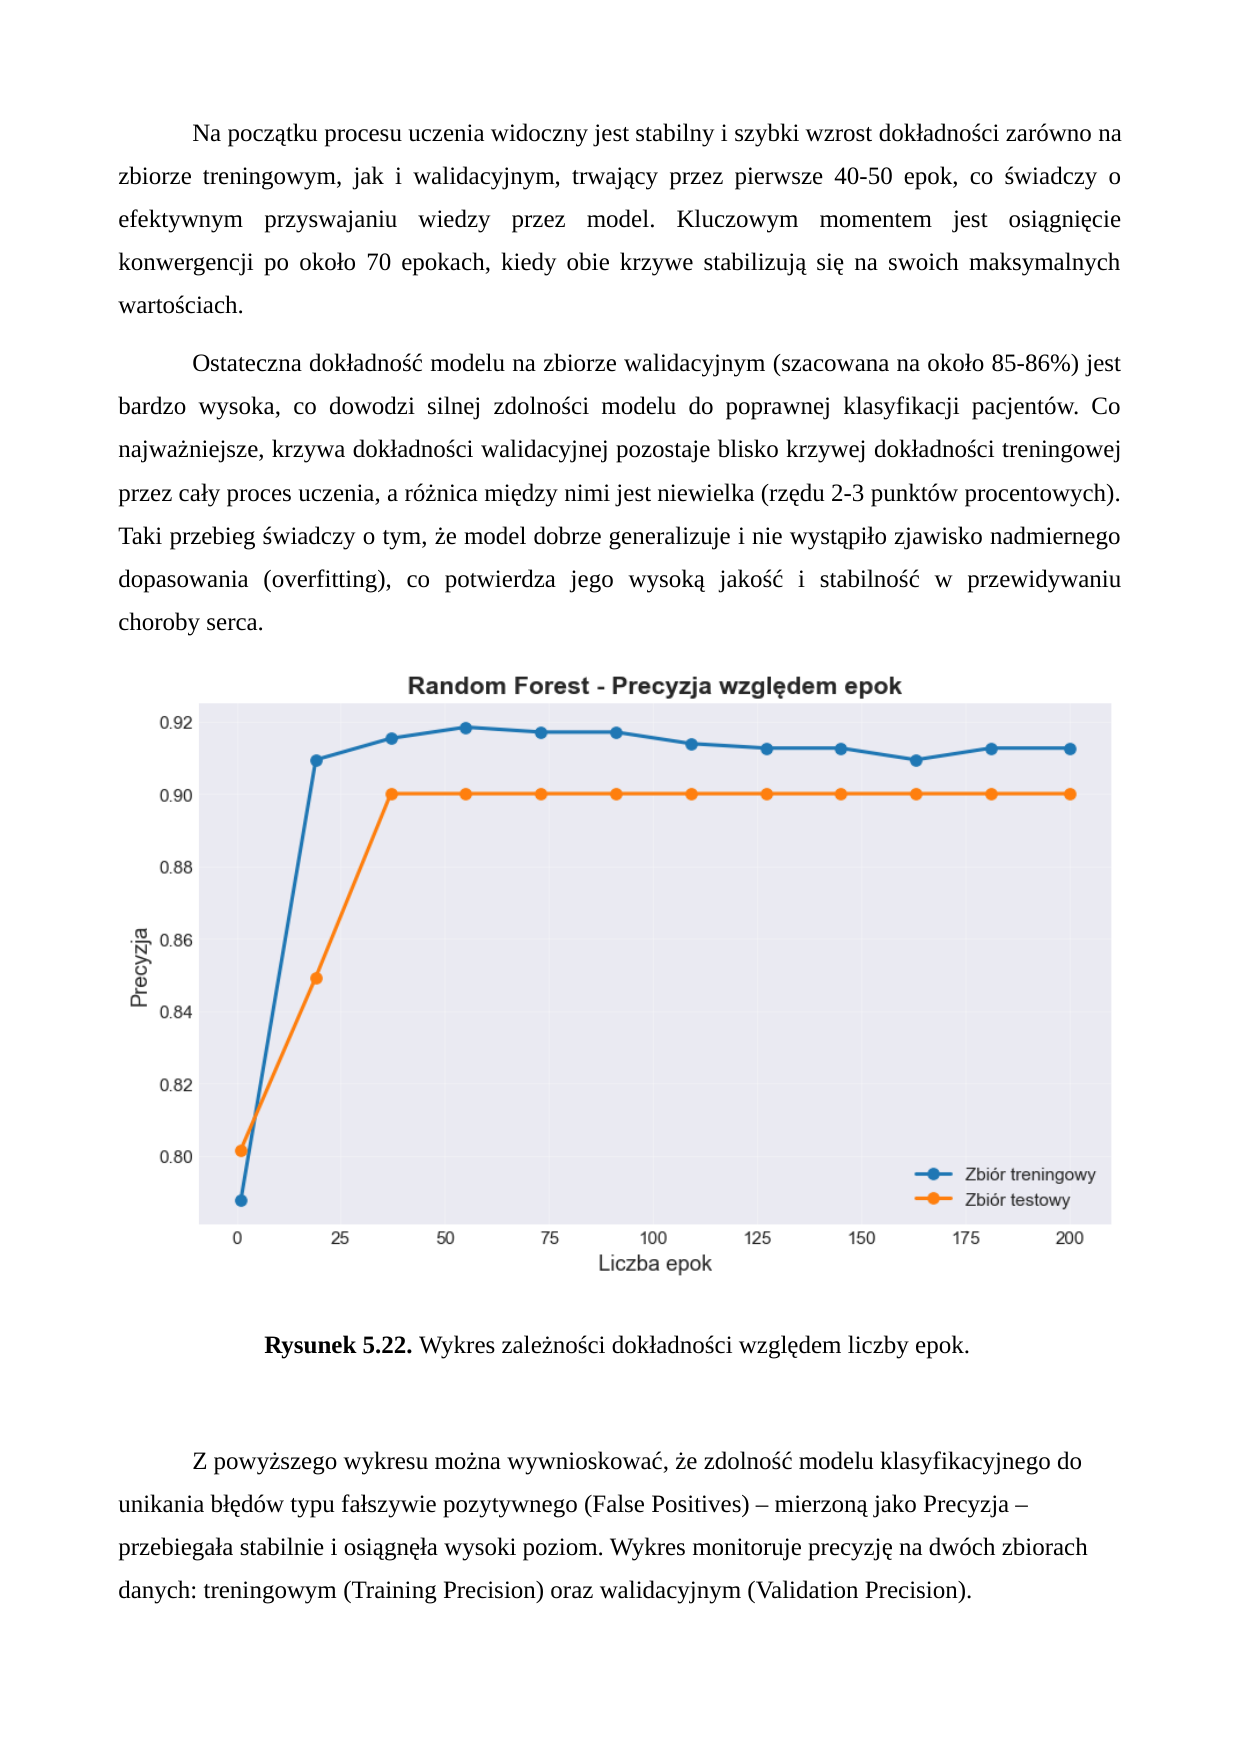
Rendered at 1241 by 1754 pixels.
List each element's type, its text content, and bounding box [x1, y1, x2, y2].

picture [118, 664, 1123, 1287]
text Rysunek 5.22. Wykres zależności dokładności względem liczby epok. [118, 1287, 1122, 1359]
text Ostateczna dokładność modelu na zbiorze walidacyjnym (szacowana na około 85-86%) jest bardzo wysoka, co dowodzi silnej zdolności modelu do poprawnej klasyfikacji pacjentów. Co najważniejsze, krzywa dokładności walidacyjnej pozostaje blisko krzywej dokładności treningowej przez cały proces uczenia, a różnica między nimi jest niewielka (rzędu 2-3 punktów procentowych). Taki przebieg świadczy o tym, że model dobrze generalizuje i nie wystąpiło zjawisko nadmiernego dopasowania (overfitting), co potwierdza jego wysoką jakość i stabilność w przewidywaniu choroby serca. [118, 348, 1122, 636]
text Z powyższego wykresu można wywnioskować, że zdolność modelu klasyfikacyjnego do unikania błędów typu fałszywie pozytywnego (False Positives) – mierzoną jako Precyzja – przebiegała stabilnie i osiągnęła wysoki poziom. Wykres monitoruje precyzję na dwóch zbiorach danych: treningowym (Training Precision) oraz walidacyjnym (Validation Precision). [118, 1446, 1122, 1604]
text Na początku procesu uczenia widoczny jest stabilny i szybki wzrost dokładności zarówno na zbiorze treningowym, jak i walidacyjnym, trwający przez pierwsze 40-50 epok, co świadczy o efektywnym przyswajaniu wiedzy przez model. Kluczowym momentem jest osiągnięcie konwergencji po około 70 epokach, kiedy obie krzywe stabilizują się na swoich maksymalnych wartościach. [118, 118, 1122, 319]
